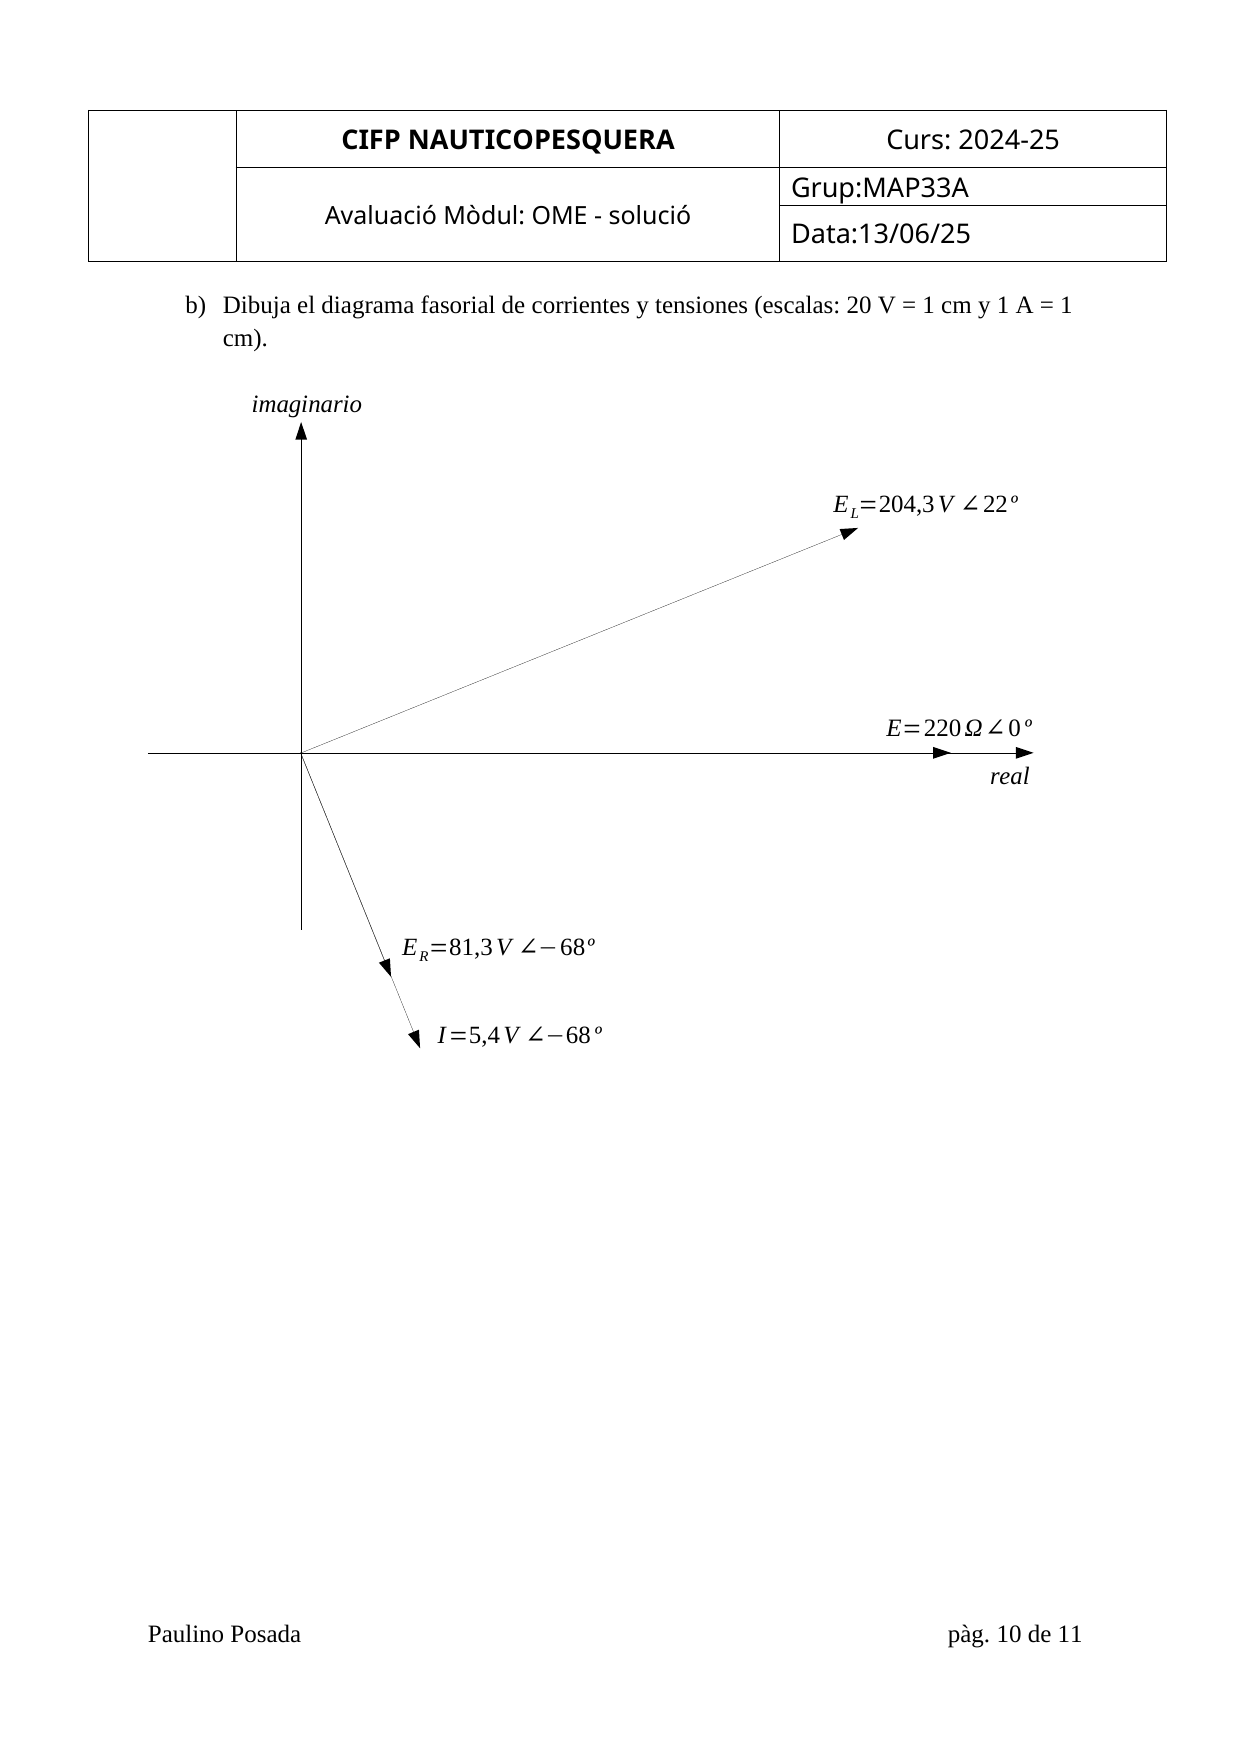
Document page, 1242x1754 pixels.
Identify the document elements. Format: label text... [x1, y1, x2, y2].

list Dibuja el diagrama fasorial de corrientes y tensiones (escalas: 20 V = 1 cm y 1 A = 1 cm). [185, 290, 1094, 352]
